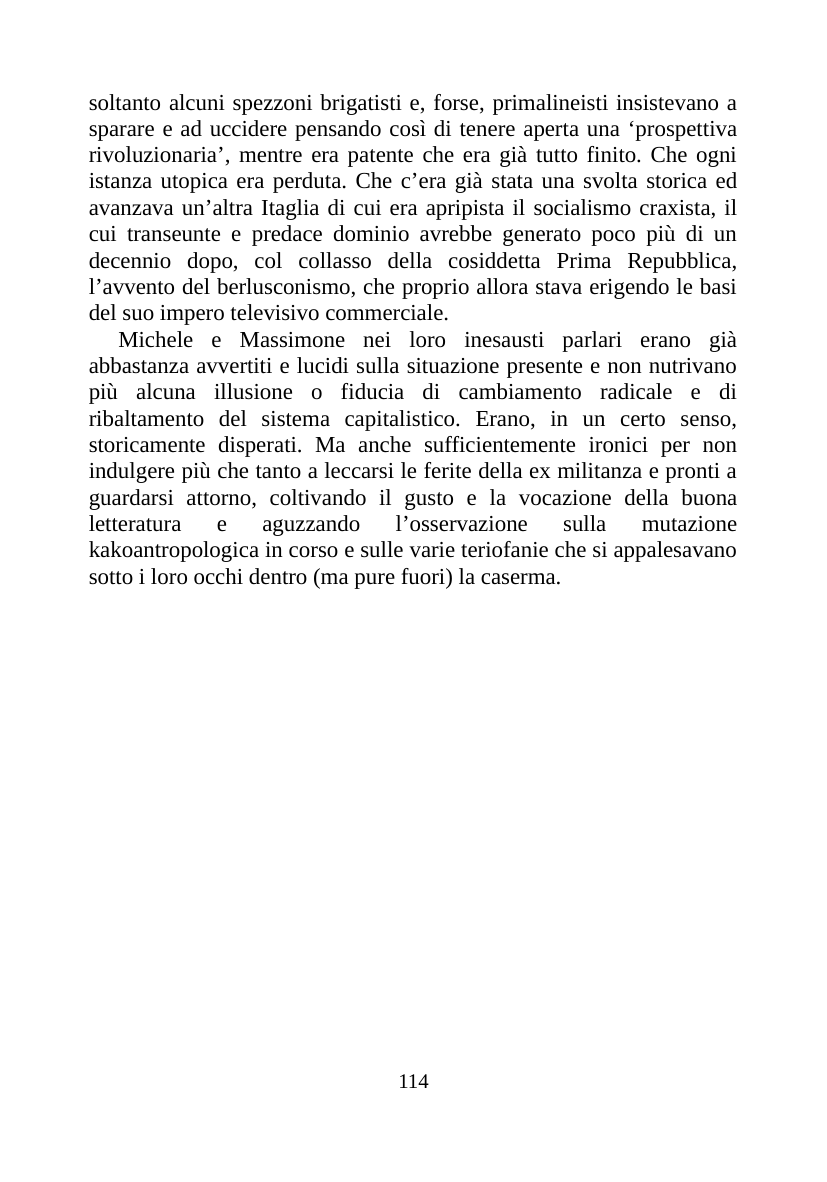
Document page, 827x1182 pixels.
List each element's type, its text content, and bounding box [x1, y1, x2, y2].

text soltanto alcuni spezzoni brigatisti e, forse, primalineisti insistevano a sparare e ad uccidere pensando così di tenere aperta una ‘prospettiva rivoluzionaria’, mentre era patente che era già tutto finito. Che ogni istanza utopica era perduta. Che c’era già stata una svolta storica ed avanzava un’altra Itaglia di cui era apripista il socialismo craxista, il cui transeunte e predace dominio avrebbe generato poco più di un decennio dopo, col collasso della cosiddetta Prima Repubblica, l’avvento del berlusconismo, che proprio allora stava erigendo le basi del suo impero televisivo commerciale. [88, 88, 738, 326]
text Michele e Massimone nei loro inesausti parlari erano già abbastanza avvertiti e lucidi sulla situazione presente e non nutrivano più alcuna illusione o fiducia di cambiamento radicale e di ribaltamento del sistema capitalistico. Erano, in un certo senso, storicamente disperati. Ma anche sufficientemente ironici per non indulgere più che tanto a leccarsi le ferite della ex militanza e pronti a guardarsi attorno, coltivando il gusto e la vocazione della buona letteratura e aguzzando l’osservazione sulla mutazione kakoantropologica in corso e sulle varie teriofanie che si appalesavano sotto i loro occhi dentro (ma pure fuori) la caserma. [88, 326, 738, 589]
